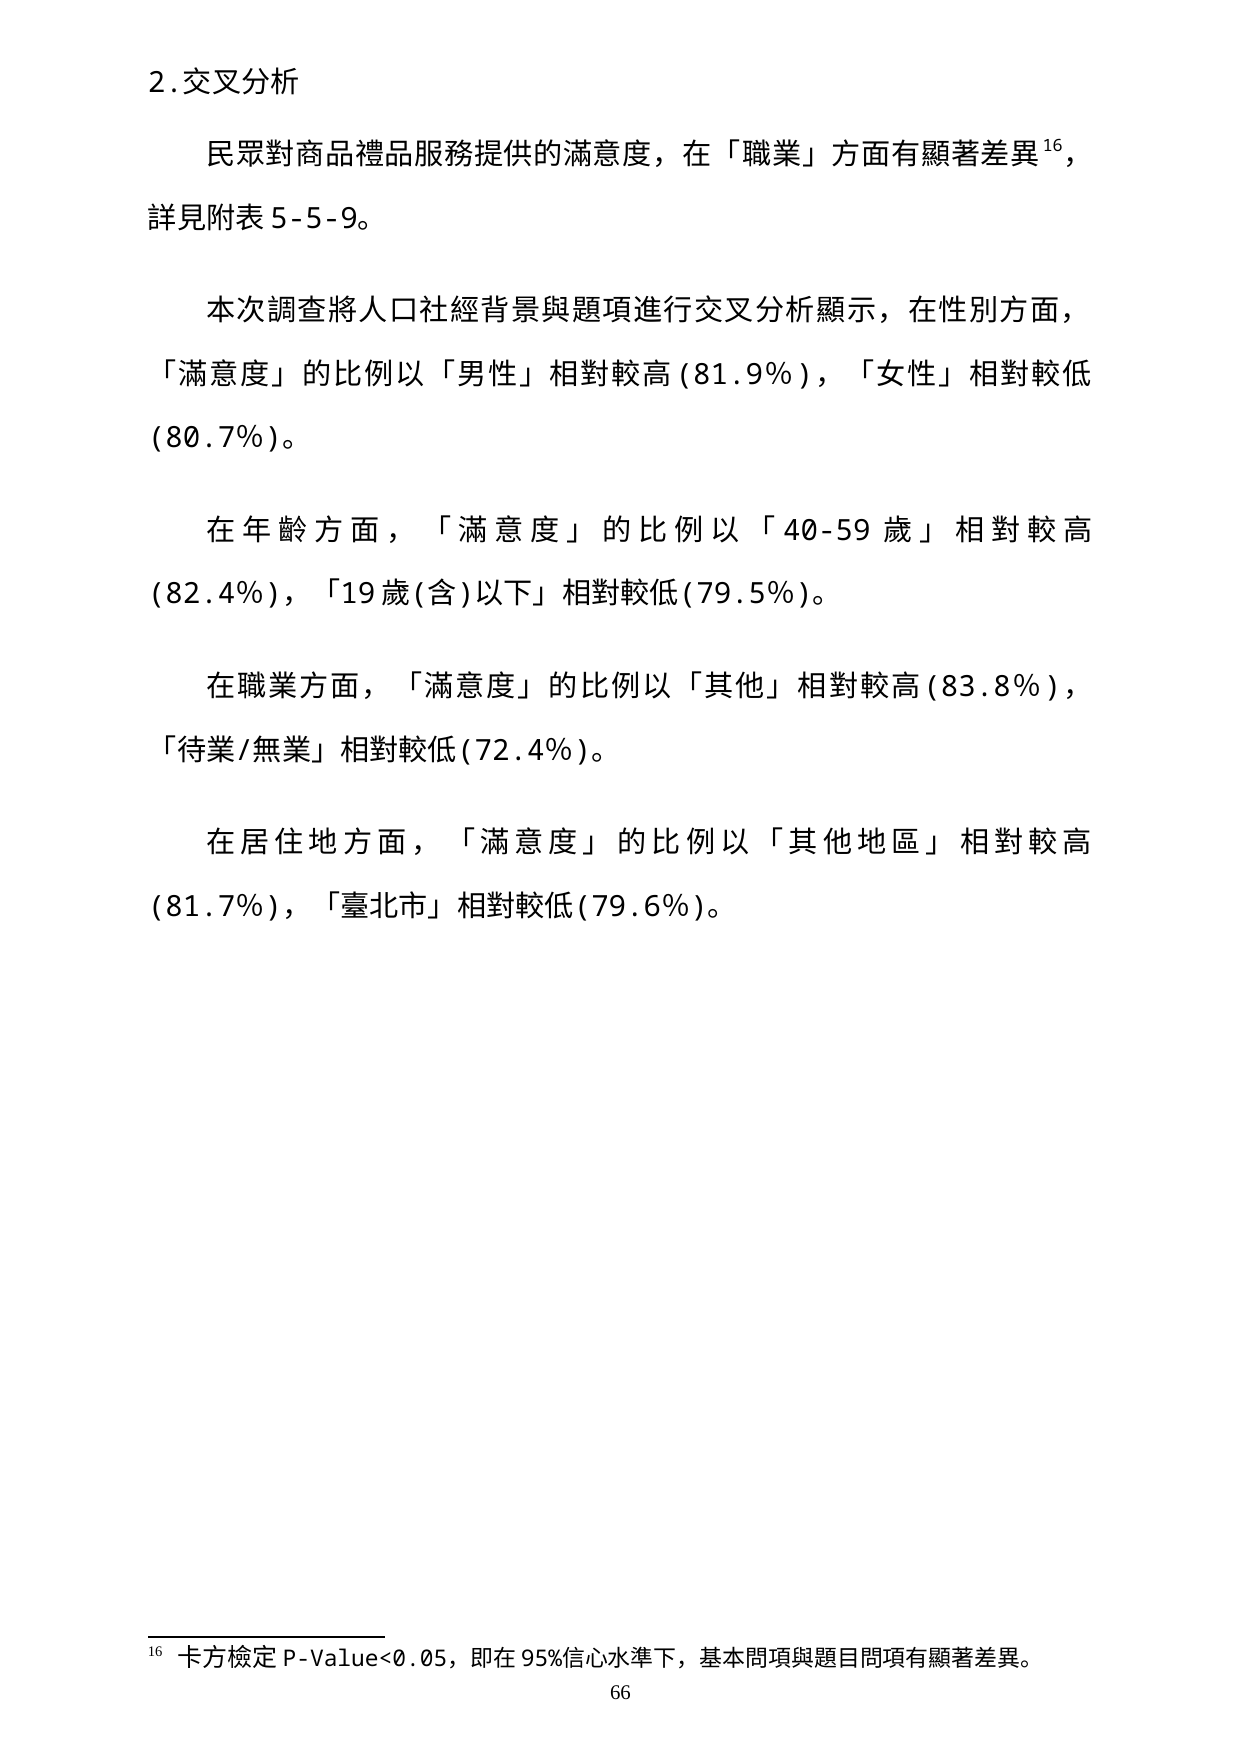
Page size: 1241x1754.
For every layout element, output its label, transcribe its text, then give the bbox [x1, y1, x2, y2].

text 在職業方面，「滿意度」的比例以「其他」相對較高(83.8％)，「待業/無業」相對較低(72.4％)。 [148, 663, 1092, 769]
text 民眾對商品禮品服務提供的滿意度，在「職業」方面有顯著差異，詳見附表5-5-9。 [148, 131, 1092, 237]
text 在居住地方面，「滿意度」的比例以「其他地區」相對較高(81.7％)，「臺北市」相對較低(79.6％)。 [148, 819, 1092, 925]
text 本次調查將人口社經背景與題項進行交叉分析顯示，在性別方面，「滿意度」的比例以「男性」相對較高(81.9％)，「女性」相對較低(80.7％)。 [148, 287, 1092, 456]
text 2.交叉分析 [148, 59, 1092, 101]
text 卡方檢定P-Value<0.05，即在95%信心水準下，基本問項與題目問項有顯著差異。 [148, 1643, 1092, 1672]
text 在年齡方面，「滿意度」的比例以「40-59歲」相對較高(82.4％)，「19歲(含)以下」相對較低(79.5％)。 [148, 507, 1092, 612]
